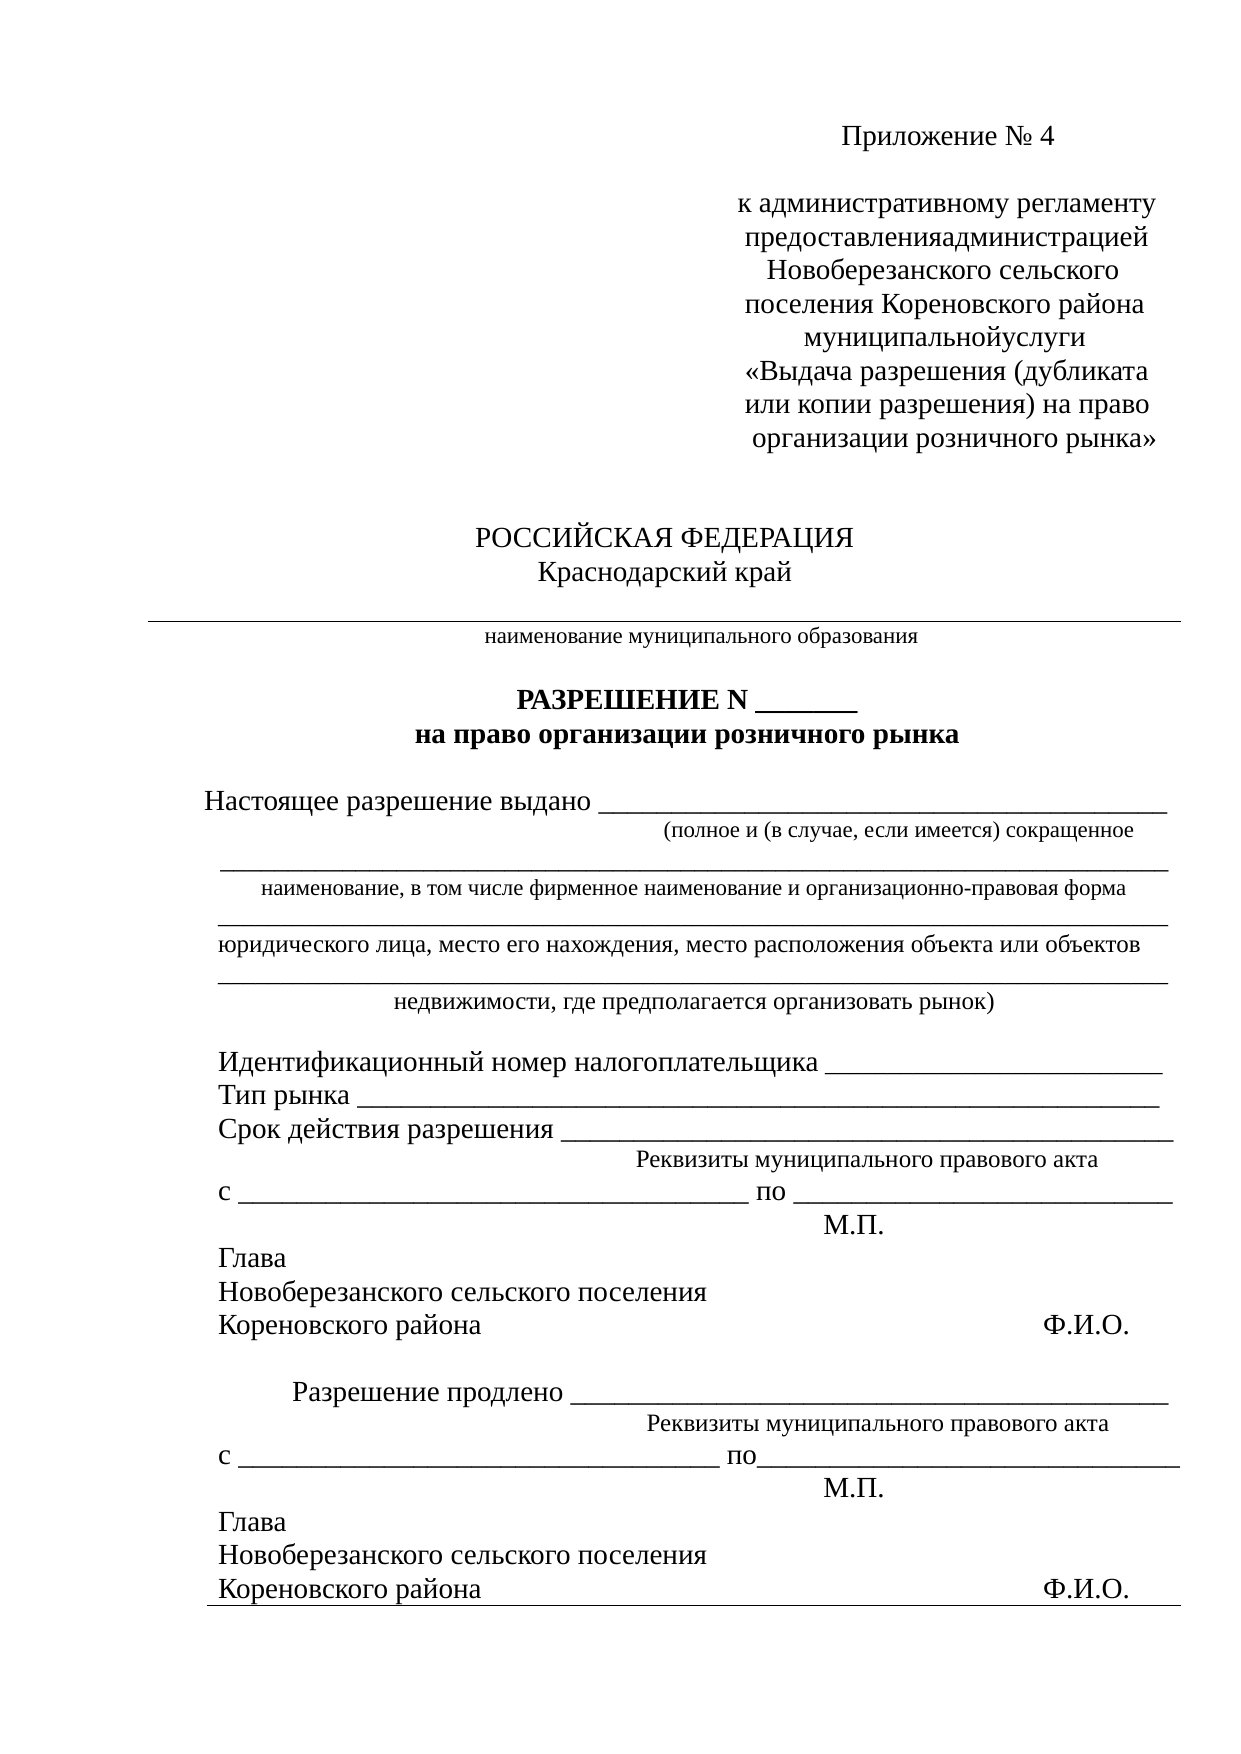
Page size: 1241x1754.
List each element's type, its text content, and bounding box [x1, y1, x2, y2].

table_cell [148, 649, 1181, 682]
table_cell [148, 588, 1181, 621]
text поселения Кореновского района [177, 286, 1181, 319]
table_header РОССИЙСКАЯ ФЕДЕРАЦИЯ Краснодарский край [148, 521, 1181, 588]
table_cell РАЗРЕШЕНИЕ N _______ на право организации розничного рынка Настоящее разрешение выдано _______________________________________ [148, 682, 1181, 816]
text к административному регламенту [177, 185, 1181, 219]
text муниципальнойуслуги [177, 319, 1181, 353]
text или копии разрешения) на право [177, 386, 1181, 420]
table_cell [148, 816, 207, 1604]
table_cell (полное и (в случае, если имеется) сокращенное ______________________________________________________________________наименование, в том числе фирменное наименование и организационно-правовая форма ____________________________________________________________________________ юридического лица, место его нахождения, место расположения объекта или объектов ____________________________________________________________________________ недвижимости, где предполагается организовать рынок) Идентификационный номер налогоплательщика ___________________________ Тип рынка _______________________________________________________ Срок действия разрешения __________________________________________ Реквизиты муниципального правового акта с ___________________________________ по __________________________ М.П. Глава Новоберезанского сельского поселения Кореновского района Ф.И.О. Разрешение продлено _________________________________________ Реквизиты муниципального правового акта с _________________________________ по_____________________________ М.П. Глава Новоберезанского сельского поселения Кореновского района Ф.И.О. [207, 816, 1181, 1604]
table_cell наименование муниципального образования [148, 622, 1181, 649]
text Новоберезанского сельского [177, 252, 1181, 286]
text предоставленияадминистрацией [177, 219, 1181, 252]
text Приложение № 4 [177, 118, 1181, 152]
text организации розничного рынка» [177, 420, 1181, 453]
text «Выдача разрешения (дубликата [177, 353, 1181, 386]
